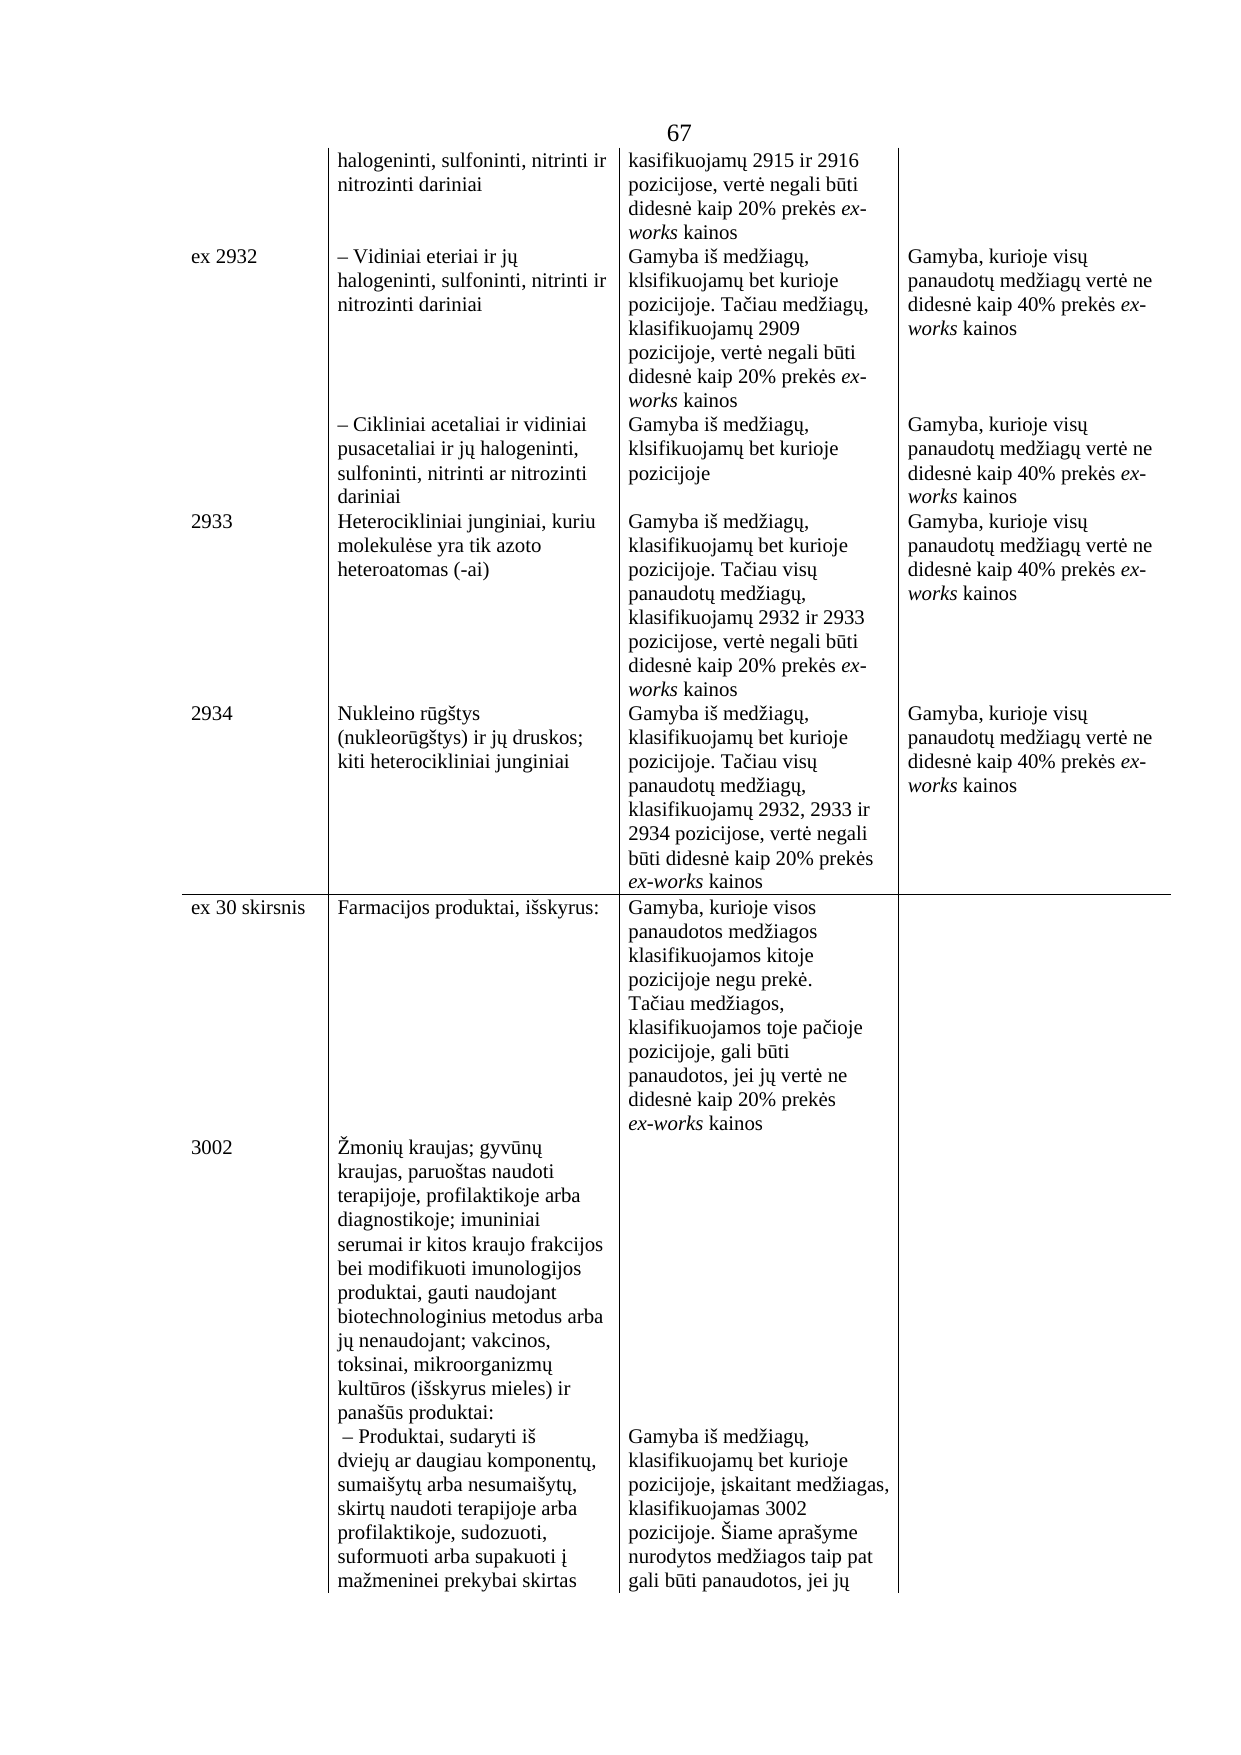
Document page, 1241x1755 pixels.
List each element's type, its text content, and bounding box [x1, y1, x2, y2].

table_cell – Vidiniai eteriai ir jų halogeninti, sulfoninti, nitrinti ir nitrozinti dariniai [329, 244, 619, 412]
table_cell [899, 895, 1171, 1135]
table_cell [1175, 244, 1181, 412]
table_cell [177, 509, 182, 701]
table_cell [182, 148, 328, 244]
table_cell [1175, 148, 1181, 244]
table_cell [1171, 148, 1175, 244]
table_cell Nukleino rūgštys (nukleorūgštys) ir jų druskos; kiti heterocikliniai junginiai [329, 701, 619, 893]
table_cell [1175, 701, 1181, 893]
table_cell 2934 [182, 701, 328, 893]
table_cell [177, 894, 182, 1135]
table_cell Gamyba, kurioje visų panaudotų medžiagų vertė ne didesnė kaip 40% prekės ex-works kainos [899, 244, 1171, 412]
table_cell [1171, 509, 1175, 701]
table_cell [177, 1135, 182, 1424]
table_cell [177, 244, 182, 412]
table_cell [1175, 1135, 1181, 1424]
table_cell [1175, 509, 1181, 701]
table_cell 2933 [182, 509, 328, 701]
table_cell Gamyba, kurioje visų panaudotų medžiagų vertė ne didesnė kaip 40% prekės ex-works kainos [899, 412, 1171, 508]
table_cell [1175, 894, 1181, 1135]
table_cell halogeninti, sulfoninti, nitrinti ir nitrozinti dariniai [329, 148, 619, 244]
table_cell Žmonių kraujas; gyvūnų kraujas, paruoštas naudoti terapijoje, profilaktikoje arba diagnostikoje; imuniniai serumai ir kitos kraujo frakcijos bei modifikuoti imunologijos produktai, gauti naudojant biotechnologinius metodus arba jų nenaudojant; vakcinos, toksinai, mikroorganizmų kultūros (išskyrus mieles) ir panašūs produktai: [329, 1135, 619, 1424]
table_cell Gamyba iš medžiagų, klasifikuojamų bet kurioje pozicijoje. Tačiau visų panaudotų medžiagų, klasifikuojamų 2932, 2933 ir 2934 pozicijose, vertė negali būti didesnė kaip 20% prekės ex-works kainos [620, 701, 898, 893]
table_cell Gamyba iš medžiagų, klasifikuojamų bet kurioje pozicijoje. Tačiau visų panaudotų medžiagų, klasifikuojamų 2932 ir 2933 pozicijose, vertė negali būti didesnė kaip 20% prekės ex-works kainos [620, 509, 898, 701]
table_cell ex 2932 [182, 244, 328, 412]
table_cell Gamyba iš medžiagų, klasifikuojamų bet kurioje pozicijoje, įskaitant medžiagas, klasifikuojamas 3002 pozicijoje. Šiame aprašyme nurodytos medžiagos taip pat gali būti panaudotos, jei jų [620, 1424, 898, 1592]
table_cell [177, 701, 182, 893]
table_cell [1171, 894, 1175, 1135]
table_cell ex 30 skirsnis [182, 895, 328, 1135]
table_cell [899, 148, 1171, 244]
table_cell [177, 148, 182, 244]
table_cell kasifikuojamų 2915 ir 2916 pozicijose, vertė negali būti didesnė kaip 20% prekės ex-works kainos [620, 148, 898, 244]
table_cell [1171, 244, 1175, 412]
table_cell 3002 [182, 1135, 328, 1424]
table_cell Gamyba iš medžiagų, klsifikuojamų bet kurioje pozicijoje [620, 412, 898, 508]
table_cell Gamyba, kurioje visų panaudotų medžiagų vertė ne didesnė kaip 40% prekės ex-works kainos [899, 509, 1171, 701]
table_cell [182, 1424, 328, 1592]
table_cell Heterocikliniai junginiai, kuriu molekulėse yra tik azoto heteroatomas (-ai) [329, 509, 619, 701]
table_cell [182, 412, 328, 508]
table_cell – Cikliniai acetaliai ir vidiniai pusacetaliai ir jų halogeninti, sulfoninti, nitrinti ar nitrozinti dariniai [329, 412, 619, 508]
table_cell [177, 412, 182, 508]
table_cell Gamyba iš medžiagų, klsifikuojamų bet kurioje pozicijoje. Tačiau medžiagų, klasifikuojamų 2909 pozicijoje, vertė negali būti didesnė kaip 20% prekės ex-works kainos [620, 244, 898, 412]
table_cell [899, 1424, 1171, 1592]
table_cell Gamyba, kurioje visos panaudotos medžiagos klasifikuojamos kitoje pozicijoje negu prekė. Tačiau medžiagos, klasifikuojamos toje pačioje pozicijoje, gali būti panaudotos, jei jų vertė ne didesnė kaip 20% prekės ex-works kainos [620, 895, 898, 1135]
table_cell Gamyba, kurioje visų panaudotų medžiagų vertė ne didesnė kaip 40% prekės ex-works kainos [899, 701, 1171, 893]
table_cell [1175, 412, 1181, 508]
table_cell [1171, 1135, 1175, 1424]
table_cell Farmacijos produktai, išskyrus: [329, 895, 619, 1135]
table_cell [1175, 1424, 1181, 1592]
table_cell [1171, 1424, 1175, 1592]
table_cell [899, 1135, 1171, 1424]
table_cell [1171, 412, 1175, 508]
table_cell – Produktai, sudaryti iš dviejų ar daugiau komponentų, sumaišytų arba nesumaišytų, skirtų naudoti terapijoje arba profilaktikoje, sudozuoti, suformuoti arba supakuoti į mažmeninei prekybai skirtas [329, 1424, 619, 1592]
table_cell [620, 1135, 898, 1424]
table_cell [177, 1424, 182, 1592]
table_cell [1171, 701, 1175, 893]
